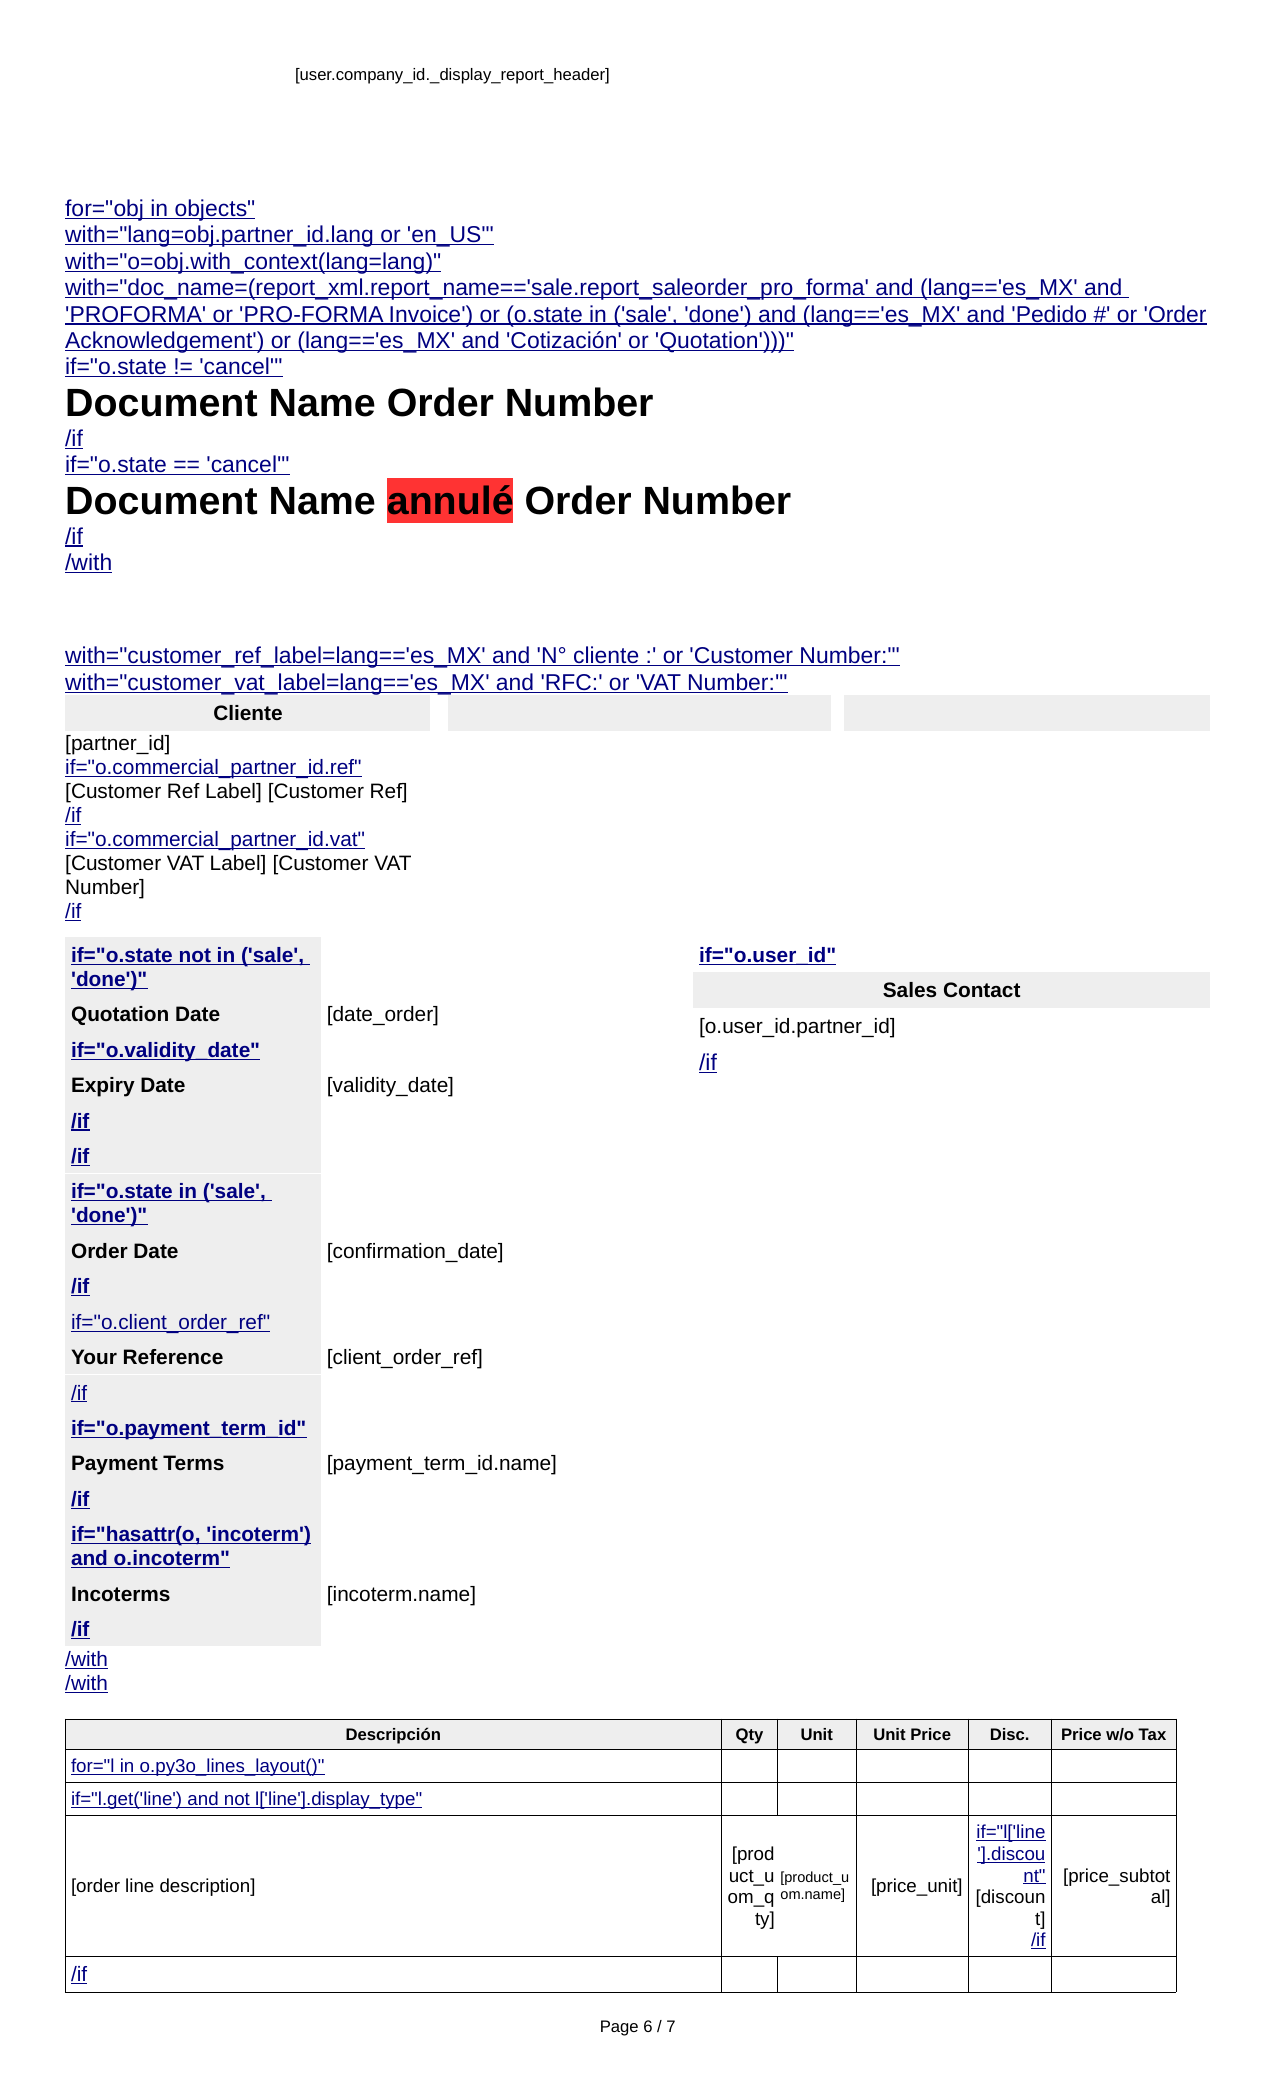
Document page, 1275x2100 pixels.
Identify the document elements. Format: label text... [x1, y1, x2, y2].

table_cell [o.user_id.partner_id] [693, 1008, 1210, 1043]
table_header Cliente [65, 695, 430, 731]
text /with [65, 1647, 1210, 1671]
table_cell [722, 1957, 777, 1992]
table_header Descripción [66, 1720, 721, 1749]
table_cell Sales Contact [693, 972, 1210, 1008]
table_cell [price_subtotal] [1052, 1816, 1176, 1956]
table_header [448, 695, 831, 731]
text with="customer_vat_label=lang=='es_MX' and 'RFC:' or 'VAT Number:'" [65, 669, 1210, 695]
table_cell if="l.get('line') and not l['line'].display_type" [66, 1783, 721, 1815]
table_header [831, 695, 844, 731]
table_cell Order Date [65, 1233, 321, 1268]
table_header Disc. [969, 1720, 1051, 1749]
table_cell [payment_term_id.name] [321, 1445, 643, 1481]
text /with [65, 1671, 1210, 1694]
subtitle Document Name Order Number [65, 379, 1210, 425]
table_cell [incoterm.name] [321, 1576, 643, 1611]
table_header [693, 1081, 1210, 1647]
table_cell Expiry Date [65, 1067, 321, 1103]
table_header [321, 937, 643, 996]
table_cell /if [65, 1611, 321, 1646]
table_cell [321, 1410, 643, 1445]
table_cell [857, 1783, 968, 1815]
table_cell [969, 1750, 1051, 1782]
text if="o.state != 'cancel'" [65, 353, 1210, 379]
table_cell Incoterms [65, 1576, 321, 1611]
table_cell [722, 1750, 777, 1782]
table_cell Your Reference [65, 1339, 321, 1374]
table_cell [confirmation_date] [321, 1233, 643, 1268]
table_cell [969, 1783, 1051, 1815]
table_cell [1052, 1783, 1176, 1815]
table_cell [321, 1481, 643, 1516]
table_cell Payment Terms [65, 1445, 321, 1481]
table_header Unit Price [857, 1720, 968, 1749]
table_cell [321, 1516, 643, 1576]
text /if [65, 523, 1210, 549]
table_cell [321, 1304, 643, 1339]
table_cell [321, 1611, 643, 1646]
table_header if="o.user_id" [693, 937, 1210, 972]
table_cell [448, 731, 831, 923]
table_cell if="o.payment_term_id" [65, 1410, 321, 1445]
table_cell if="o.state in ('sale', 'done')" [65, 1174, 321, 1233]
table_cell [844, 731, 1210, 923]
table_header Qty [722, 1720, 777, 1749]
table_header Unit [778, 1720, 856, 1749]
table_cell [857, 1957, 968, 1992]
table_cell [product_uom_qty] [722, 1816, 777, 1956]
table_cell [date_order] [321, 996, 643, 1032]
table_cell /if [65, 1268, 321, 1304]
table_cell [validity_date] [321, 1067, 643, 1103]
table_cell [price_unit] [857, 1816, 968, 1956]
table_cell [1052, 1750, 1176, 1782]
text with="customer_ref_label=lang=='es_MX' and 'N° cliente :' or 'Customer Number:'" [65, 642, 1210, 669]
table_header Price w/o Tax [1052, 1720, 1176, 1749]
table_cell [partner_id] if="o.commercial_partner_id.ref" [Customer Ref Label] [Customer Ref] /if if="o.commercial_partner_id.vat" [Customer VAT Label] [Customer VAT Number] /if [65, 731, 430, 923]
table_cell if="hasattr(o, 'incoterm') and o.incoterm" [65, 1516, 321, 1576]
table_header [430, 695, 448, 731]
table_cell [321, 1375, 643, 1410]
table_cell /if [65, 1103, 321, 1138]
subtitle Document Name annulé Order Number [65, 477, 1210, 523]
text /if [65, 425, 1210, 451]
table_cell [321, 1138, 643, 1173]
table_header if="o.state not in ('sale', 'done')" [65, 937, 321, 996]
table_header [844, 695, 1210, 731]
table_cell if="o.client_order_ref" [65, 1304, 321, 1339]
text with="lang=obj.partner_id.lang or 'en_US'" [65, 221, 1210, 248]
table_cell /if [693, 1043, 1210, 1081]
table_cell /if [65, 1481, 321, 1516]
table_cell /if [65, 1375, 321, 1410]
table_cell [722, 1783, 777, 1815]
table_cell [321, 1032, 643, 1067]
table_cell /if [66, 1957, 721, 1992]
table_cell [1052, 1957, 1176, 1992]
table_cell [order line description] [66, 1816, 721, 1956]
table_cell [969, 1957, 1051, 1992]
table_cell [321, 1174, 643, 1233]
table_cell for="l in o.py3o_lines_layout()" [66, 1750, 721, 1782]
table_cell [778, 1750, 856, 1782]
text /with [65, 549, 1210, 575]
text for="obj in objects" [65, 195, 1210, 221]
table_cell if="l['line'].discount" [discount] /if [969, 1816, 1051, 1956]
table_cell if="o.validity_date" [65, 1032, 321, 1067]
table_cell Quotation Date [65, 996, 321, 1032]
text if="o.state == 'cancel'" [65, 451, 1210, 477]
text with="o=obj.with_context(lang=lang)" [65, 248, 1210, 274]
table_cell [321, 1103, 643, 1138]
table_cell [product_uom.name] [777, 1816, 856, 1956]
table_header [643, 937, 693, 1647]
table_cell [778, 1957, 856, 1992]
table_cell [client_order_ref] [321, 1339, 643, 1374]
table_cell [831, 731, 844, 923]
table_cell /if [65, 1138, 321, 1173]
table_cell [321, 1268, 643, 1304]
text with="doc_name=(report_xml.report_name=='sale.report_saleorder_pro_forma' and (lang=='es_MX' and 'PROFORMA' or 'PRO-FORMA Invoice') or (o.state in ('sale', 'done') and (lang=='es_MX' and 'Pedido #' or 'Order Acknowledgement') or (lang=='es_MX' and 'Cotización' or 'Quotation')))" [65, 274, 1210, 353]
table_cell [778, 1783, 856, 1815]
table_cell [430, 731, 448, 923]
table_cell [857, 1750, 968, 1782]
